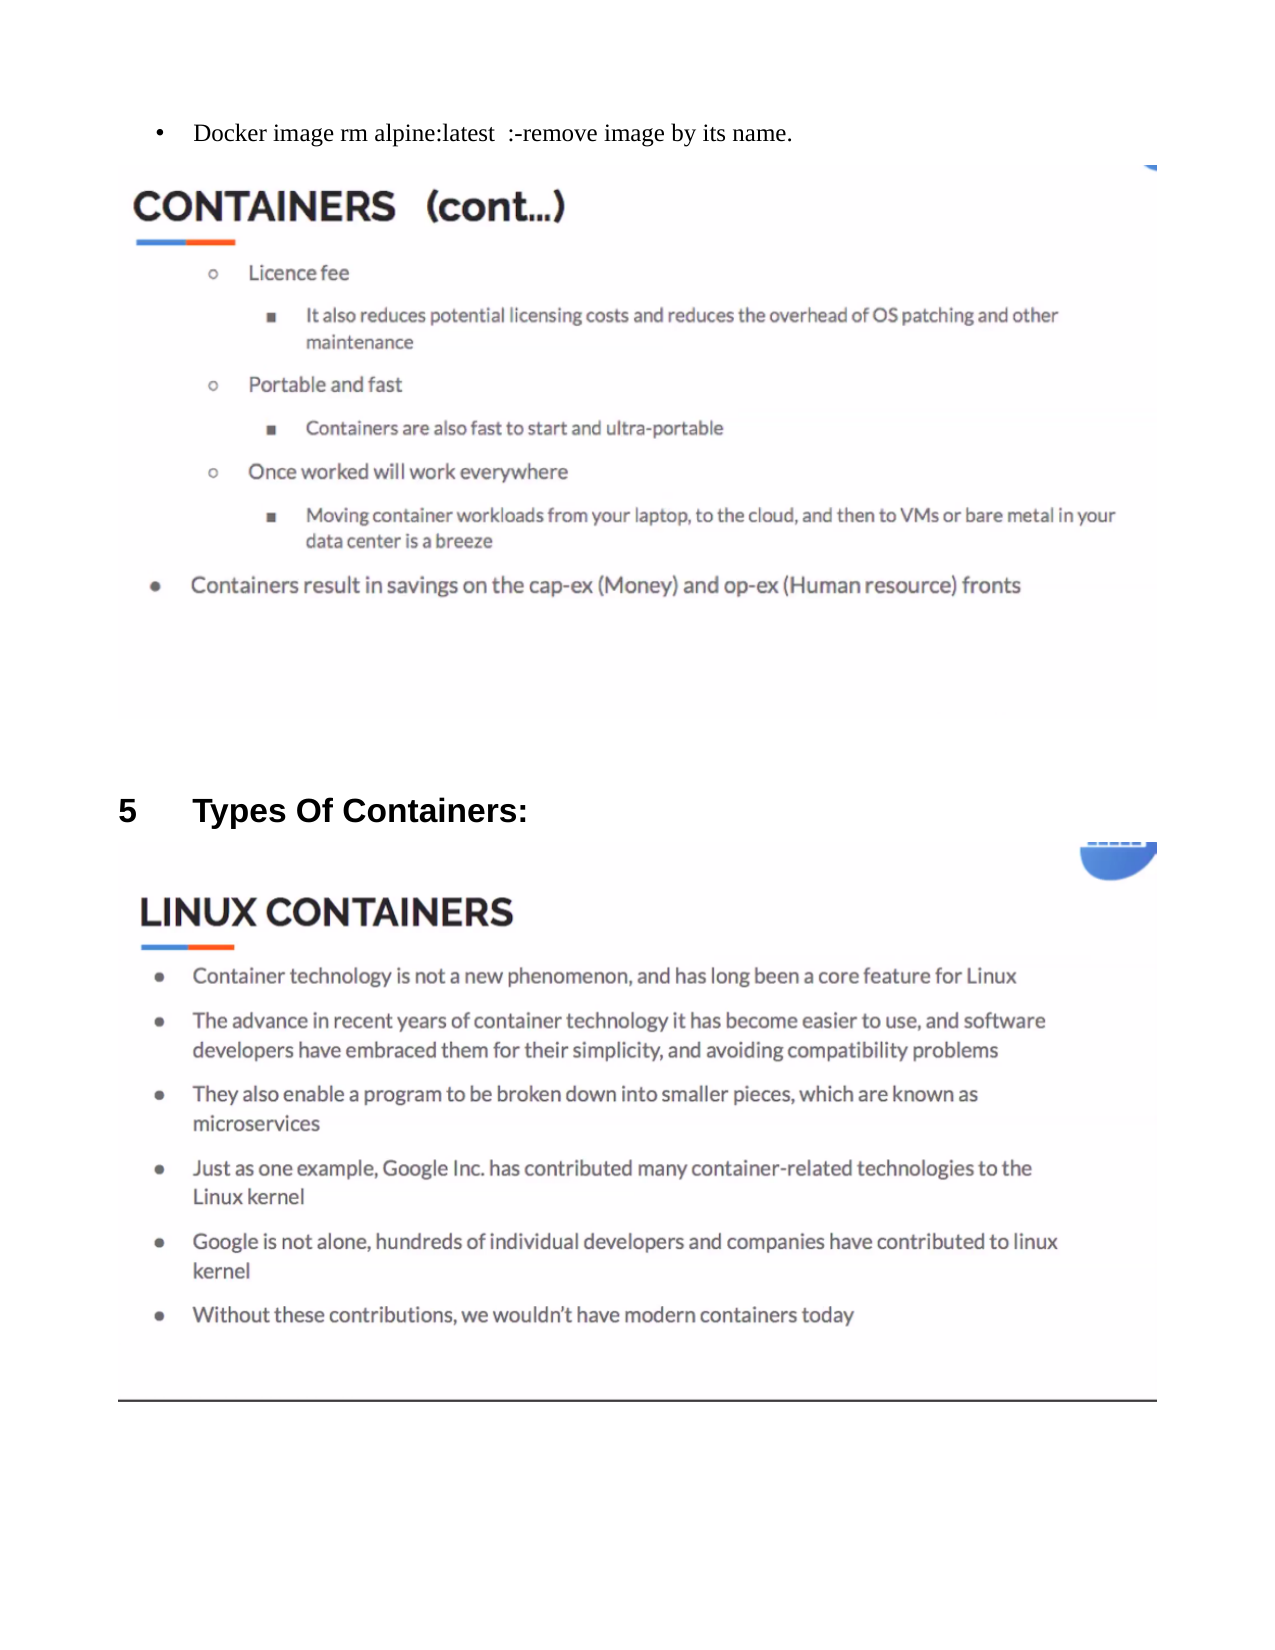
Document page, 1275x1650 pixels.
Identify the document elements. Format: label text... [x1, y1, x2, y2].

picture [118, 842, 1157, 1402]
subtitle Types Of Containers: [118, 791, 1157, 830]
list Docker image rm alpine:latest :-remove image by its name. [156, 118, 1157, 147]
picture [118, 165, 1157, 719]
